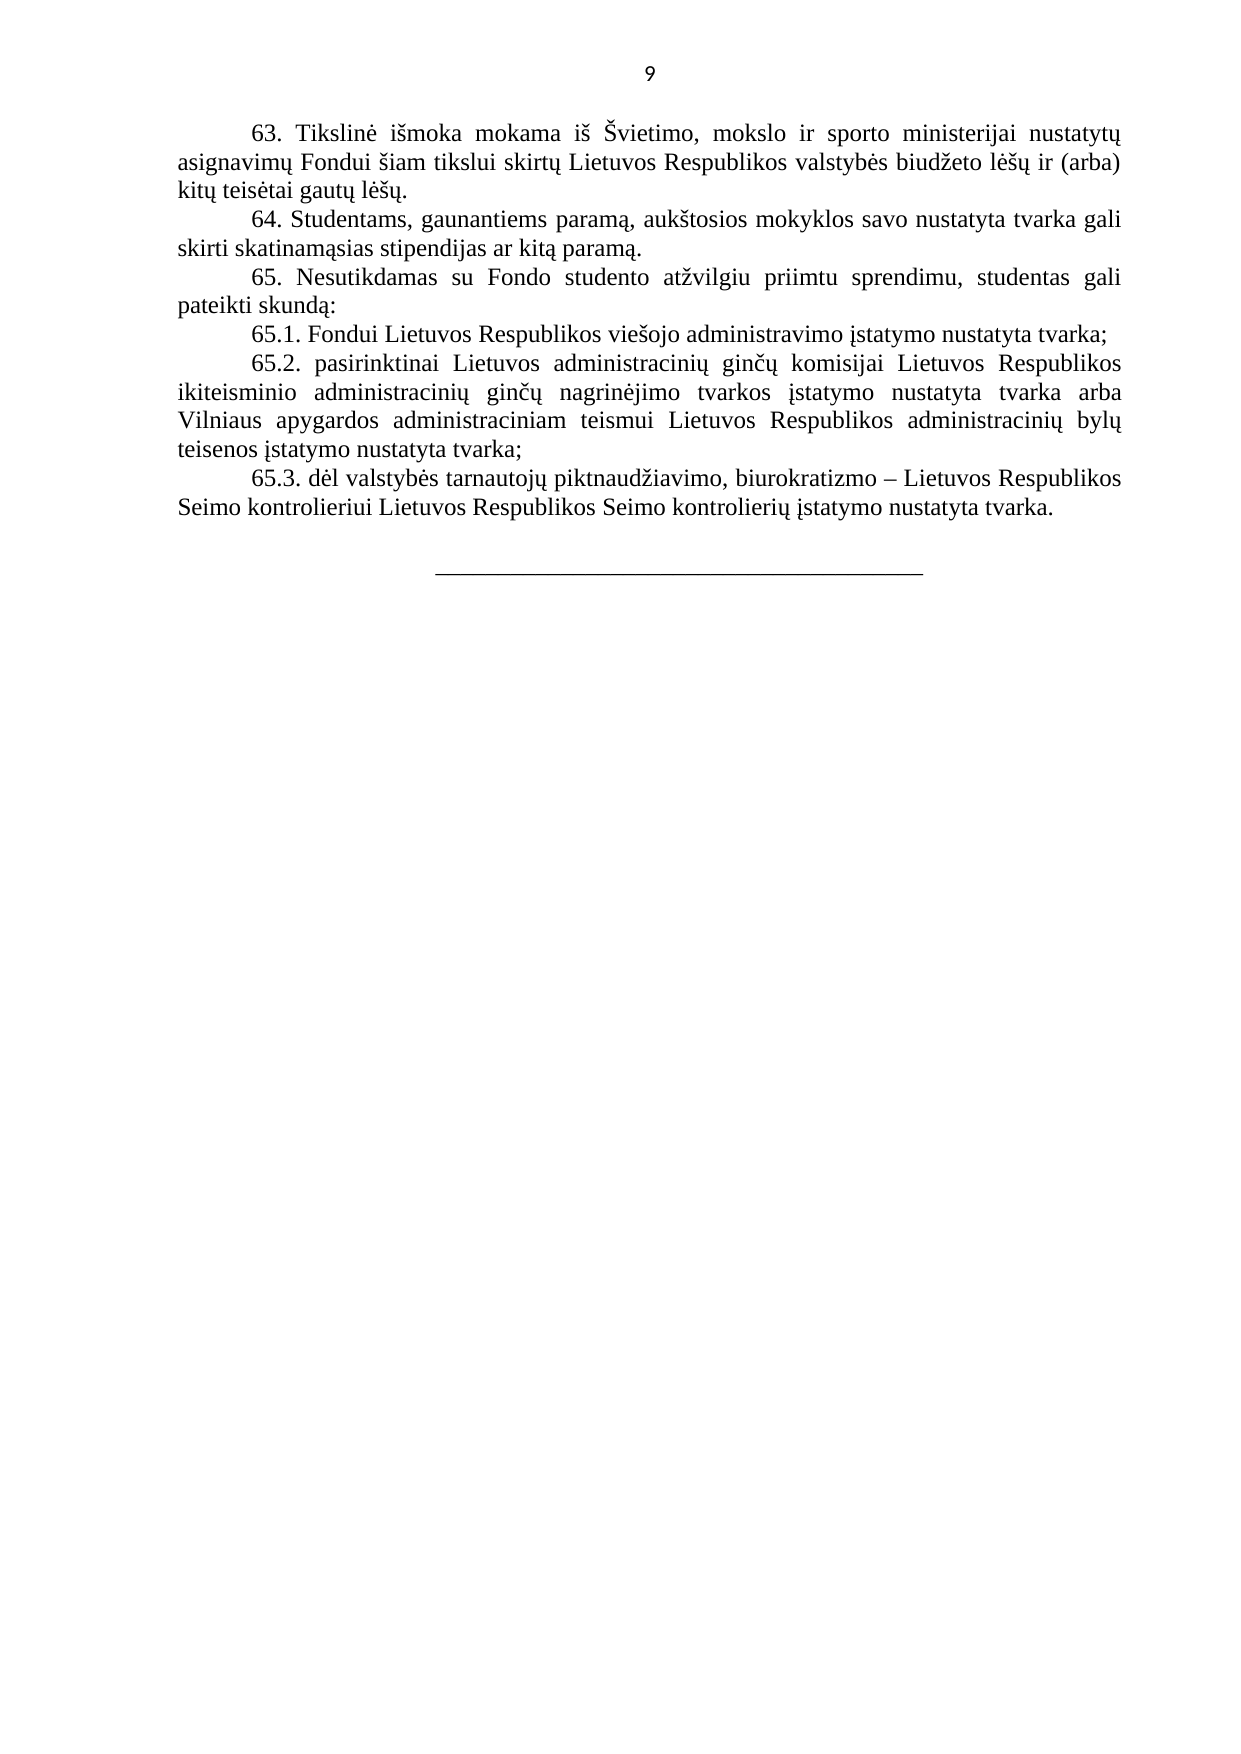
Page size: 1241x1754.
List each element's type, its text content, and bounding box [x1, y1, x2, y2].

text 65.1. Fondui Lietuvos Respublikos viešojo administravimo įstatymo nustatyta tvarka; [177, 319, 1122, 348]
text 65. Nesutikdamas su Fondo studento atžvilgiu priimtu sprendimu, studentas gali pateikti skundą: [177, 262, 1122, 319]
text _______________________________________ [177, 549, 1122, 578]
text 63. Tikslinė išmoka mokama iš Švietimo, mokslo ir sporto ministerijai nustatytų asignavimų Fondui šiam tikslui skirtų Lietuvos Respublikos valstybės biudžeto lėšų ir (arba) kitų teisėtai gautų lėšų. [177, 118, 1122, 204]
text 64. Studentams, gaunantiems paramą, aukštosios mokyklos savo nustatyta tvarka gali skirti skatinamąsias stipendijas ar kitą paramą. [177, 204, 1122, 262]
text 65.3. dėl valstybės tarnautojų piktnaudžiavimo, biurokratizmo – Lietuvos Respublikos Seimo kontrolieriui Lietuvos Respublikos Seimo kontrolierių įstatymo nustatyta tvarka. [177, 463, 1122, 521]
text 65.2. pasirinktinai Lietuvos administracinių ginčų komisijai Lietuvos Respublikos ikiteisminio administracinių ginčų nagrinėjimo tvarkos įstatymo nustatyta tvarka arba Vilniaus apygardos administraciniam teismui Lietuvos Respublikos administracinių bylų teisenos įstatymo nustatyta tvarka; [177, 348, 1122, 463]
